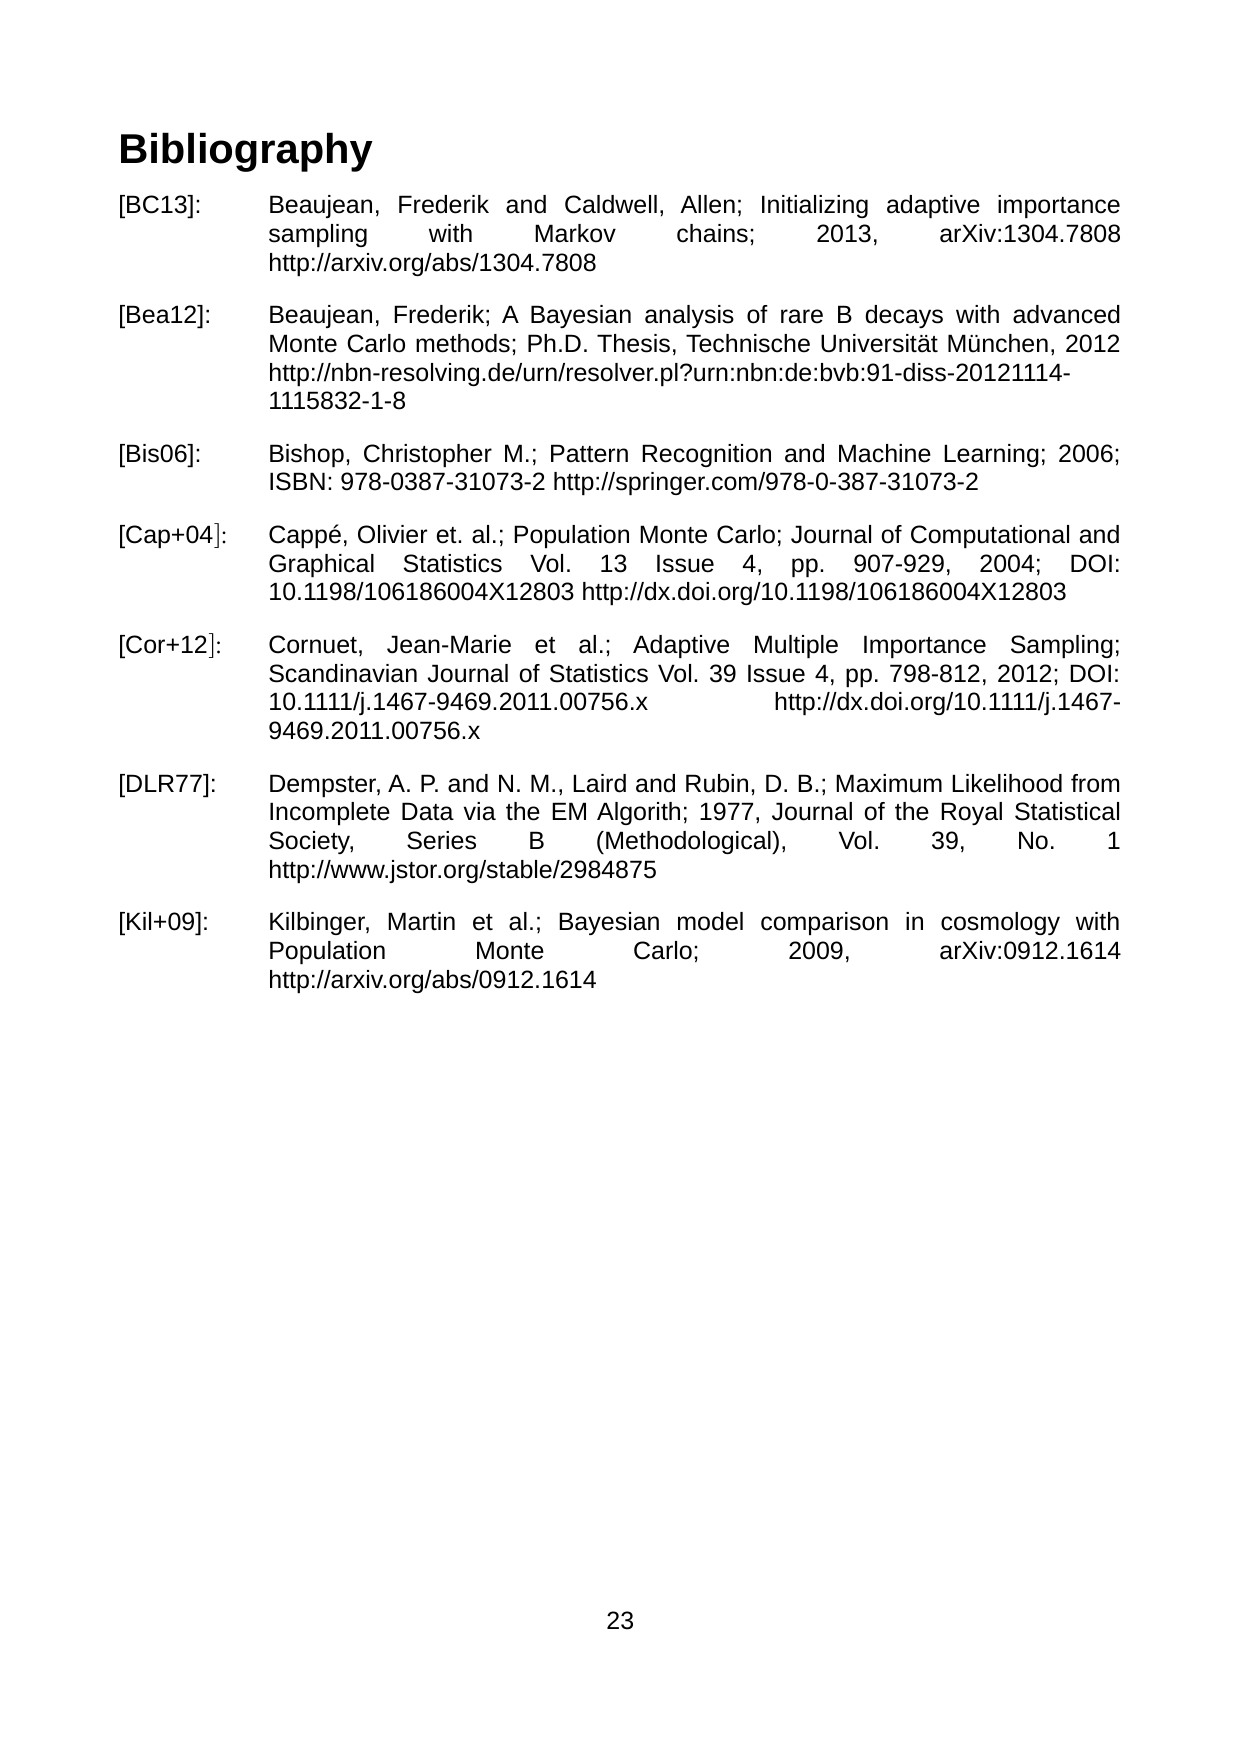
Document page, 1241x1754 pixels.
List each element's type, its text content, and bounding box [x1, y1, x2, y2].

text [DLR77]: Dempster, A. P. and N. M., Laird and Rubin, D. B.; Maximum Likelihood from Incomplete Data via the EM Algorith; 1977, Journal of the Royal Statistical Society, Series B (Methodological), Vol. 39, No. 1 http://www.jstor.org/stable/2984875 [118, 768, 1122, 883]
text [BC13]: Beaujean, Frederik and Caldwell, Allen; Initializing adaptive importance sampling with Markov chains; 2013, arXiv:1304.7808 http://arxiv.org/abs/1304.7808 [118, 190, 1122, 276]
text [Cor+12]: Cornuet, Jean-Marie et al.; Adaptive Multiple Importance Sampling; Scandinavian Journal of Statistics Vol. 39 Issue 4, pp. 798-812, 2012; DOI: 10.1111/j.1467-9469.2011.00756.x http://dx.doi.org/10.1111/j.1467-9469.2011.00756.x [118, 630, 1122, 745]
text [Cap+04]: Cappé, Olivier et. al.; Population Monte Carlo; Journal of Computational and Graphical Statistics Vol. 13 Issue 4, pp. 907-929, 2004; DOI: 10.1198/106186004X12803 http://dx.doi.org/10.1198/106186004X12803 [118, 520, 1122, 606]
text [Bis06]: Bishop, Christopher M.; Pattern Recognition and Machine Learning; 2006; ISBN: 978-0387-31073-2 http://springer.com/978-0-387-31073-2 [118, 439, 1122, 496]
text [Bea12]: Beaujean, Frederik; A Bayesian analysis of rare B decays with advanced Monte Carlo methods; Ph.D. Thesis, Technische Universität München, 2012 http://nbn-resolving.de/urn/resolver.pl?urn:nbn:de:bvb:91-diss-20121114-1115832-1-8 [118, 300, 1122, 415]
text Bibliography [118, 124, 1122, 172]
text [Kil+09]: Kilbinger, Martin et al.; Bayesian model comparison in cosmology with Population Monte Carlo; 2009, arXiv:0912.1614 http://arxiv.org/abs/0912.1614 [118, 907, 1122, 993]
